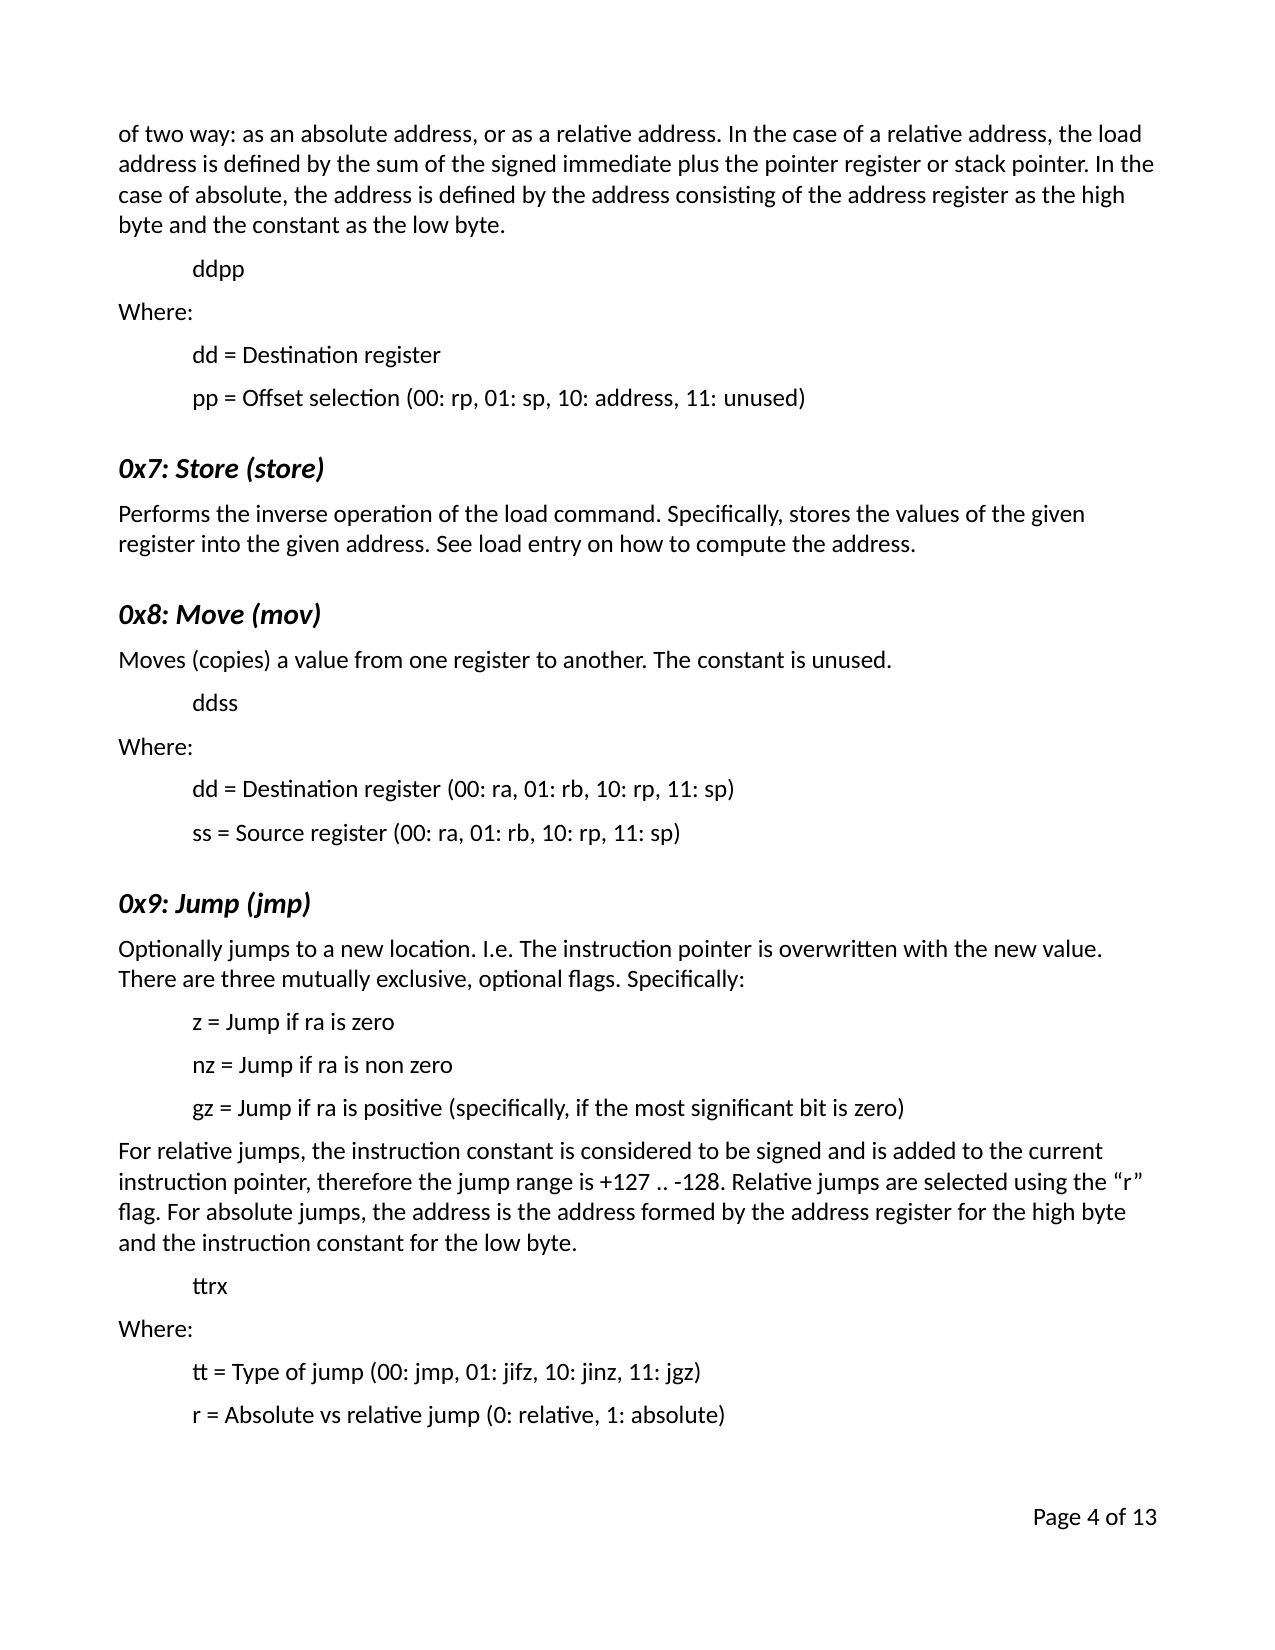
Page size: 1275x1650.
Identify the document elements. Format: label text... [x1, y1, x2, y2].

text Where: [118, 296, 1157, 326]
text dd = Destination register (00: ra, 01: rb, 10: rp, 11: sp) [118, 774, 1157, 804]
text nz = Jump if ra is non zero [118, 1049, 1157, 1080]
text tt = Type of jump (00: jmp, 01: jifz, 10: jinz, 11: jgz) [118, 1356, 1157, 1387]
text Where: [118, 1313, 1157, 1343]
text of two way: as an absolute address, or as a relative address. In the case of a relative address, the load address is defined by the sum of the signed immediate plus the pointer register or stack pointer. In the case of absolute, the address is defined by the address consisting of the address register as the high byte and the constant as the low byte. [118, 118, 1157, 240]
text Where: [118, 731, 1157, 761]
text dd = Destination register [118, 339, 1157, 369]
subtitle 0x9: Jump (jmp) [118, 885, 1157, 920]
text Optionally jumps to a new location. I.e. The instruction pointer is overwritten with the new value. There are three mutually exclusive, optional flags. Specifically: [118, 933, 1157, 994]
text pp = Offset selection (00: rp, 01: sp, 10: address, 11: unused) [118, 382, 1157, 412]
subtitle 0x8: Move (mov) [118, 596, 1157, 632]
text ddss [118, 688, 1157, 718]
text ttrx [118, 1270, 1157, 1301]
subtitle 0x7: Store (store) [118, 450, 1157, 485]
text ss = Source register (00: ra, 01: rb, 10: rp, 11: sp) [118, 817, 1157, 847]
text Moves (copies) a value from one register to another. The constant is unused. [118, 644, 1157, 675]
text z = Jump if ra is zero [118, 1006, 1157, 1037]
text Performs the inverse operation of the load command. Specifically, stores the values of the given register into the given address. See load entry on how to compute the address. [118, 498, 1157, 559]
text ddpp [118, 253, 1157, 283]
text For relative jumps, the instruction constant is considered to be signed and is added to the current instruction pointer, therefore the jump range is +127 .. -128. Relative jumps are selected using the “r” flag. For absolute jumps, the address is the address formed by the address register for the high byte and the instruction constant for the low byte. [118, 1135, 1157, 1257]
text r = Absolute vs relative jump (0: relative, 1: absolute) [118, 1399, 1157, 1429]
text gz = Jump if ra is positive (specifically, if the most significant bit is zero) [118, 1092, 1157, 1123]
